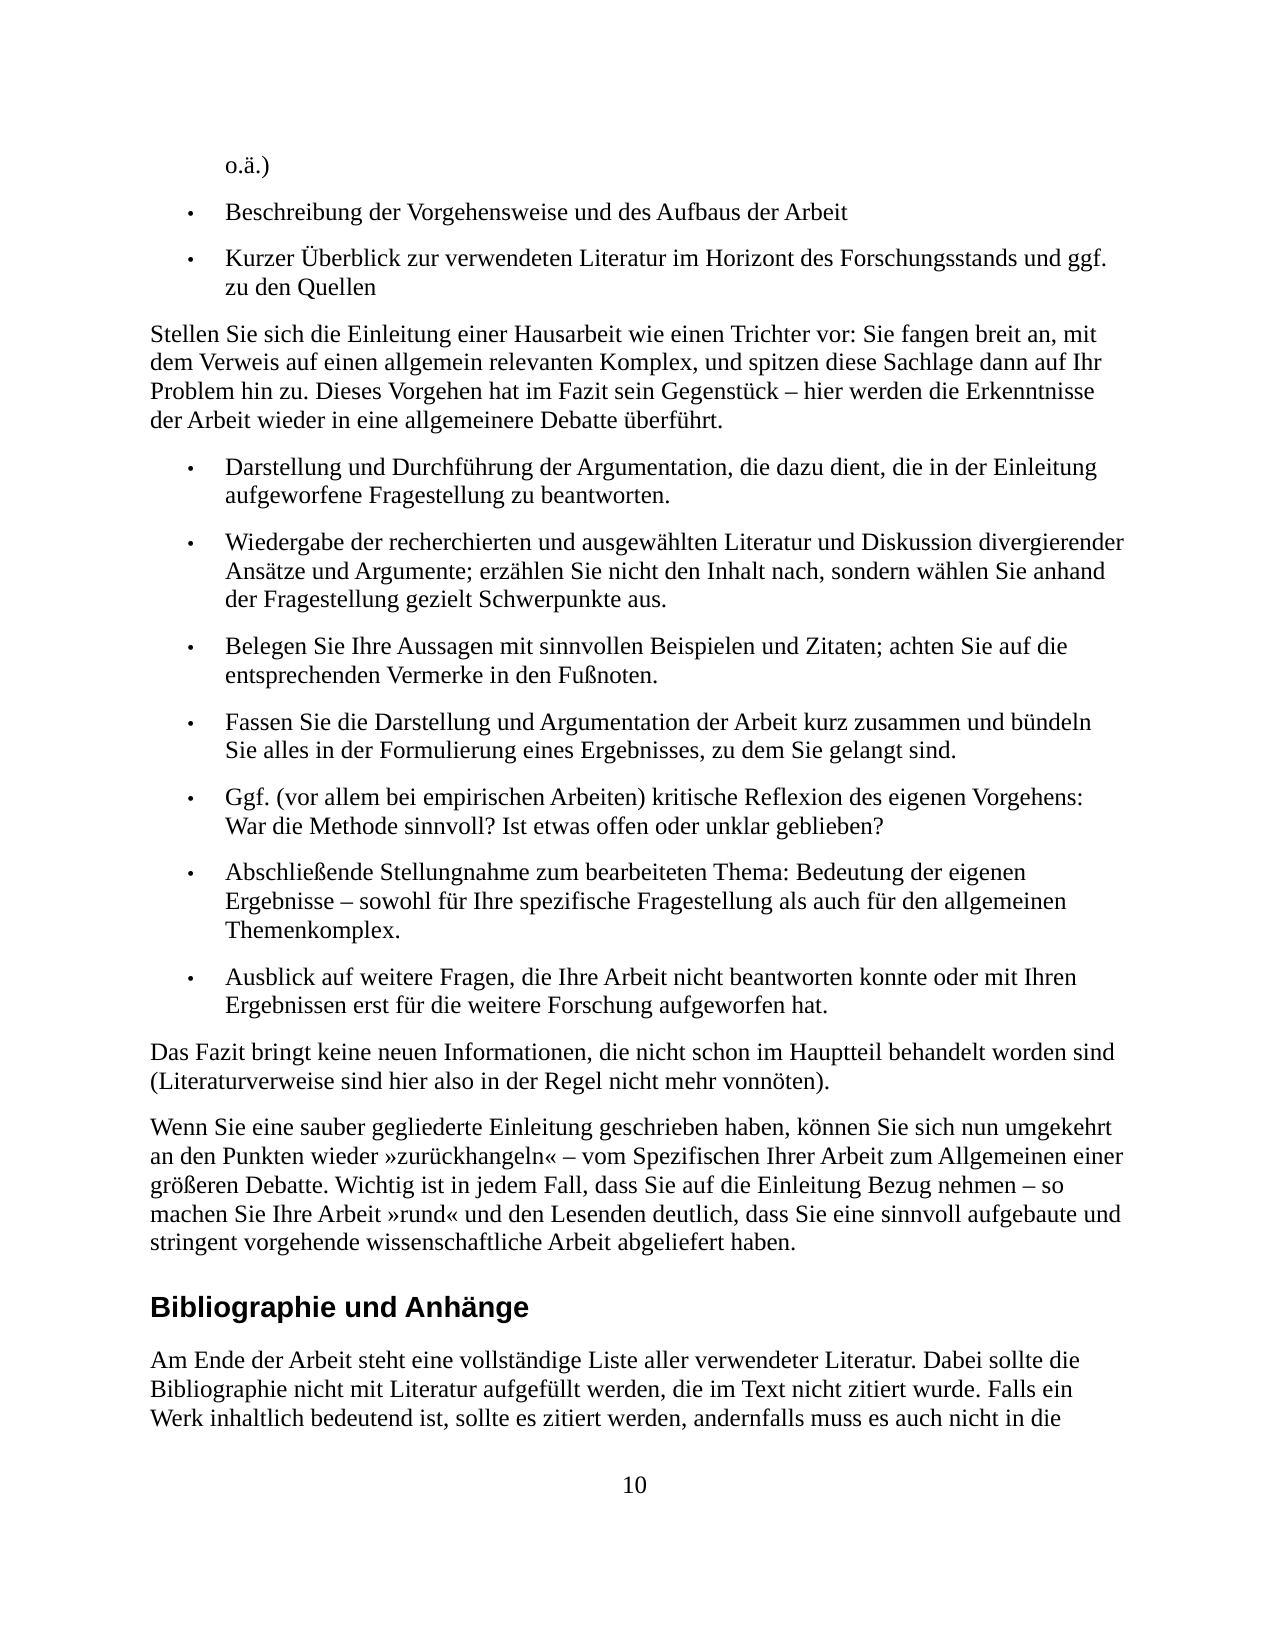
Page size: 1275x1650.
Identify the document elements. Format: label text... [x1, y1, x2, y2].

text Stellen Sie sich die Einleitung einer Hausarbeit wie einen Trichter vor: Sie fangen breit an, mit dem Verweis auf einen allgemein relevanten Komplex, und spitzen diese Sachlage dann auf Ihr Problem hin zu. Dieses Vorgehen hat im Fazit sein Gegenstück – hier werden die Erkenntnisse der Arbeit wieder in eine allgemeinere Debatte überführt. [150, 319, 1125, 434]
list Beschreibung der Vorgehensweise und des Aufbaus der Arbeit [187, 197, 1125, 225]
text Das Fazit bringt keine neuen Informationen, die nicht schon im Hauptteil behandelt worden sind (Literaturverweise sind hier also in der Regel nicht mehr vonnöten). [150, 1037, 1125, 1094]
list Ausblick auf weitere Fragen, die Ihre Arbeit nicht beantworten konnte oder mit Ihren Ergebnissen erst für die weitere Forschung aufgeworfen hat. [187, 962, 1125, 1019]
list Abschließende Stellungnahme zum bearbeiteten Thema: Bedeutung der eigenen Ergebnisse – sowohl für Ihre spezifische Fragestellung als auch für den allgemeinen Themenkomplex. [187, 857, 1125, 944]
list Kurzer Überblick zur verwendeten Literatur im Horizont des Forschungsstands und ggf. zu den Quellen [187, 243, 1125, 301]
list Belegen Sie Ihre Aussagen mit sinnvollen Beispielen und Zitaten; achten Sie auf die entsprechenden Vermerke in den Fußnoten. [187, 631, 1125, 689]
text Wenn Sie eine sauber gegliederte Einleitung geschrieben haben, können Sie sich nun umgekehrt an den Punkten wieder »zurückhangeln« – vom Spezifischen Ihrer Arbeit zum Allgemeinen einer größeren Debatte. Wichtig ist in jedem Fall, dass Sie auf die Einleitung Bezug nehmen – so machen Sie Ihre Arbeit »rund« und den Lesenden deutlich, dass Sie eine sinnvoll aufgebaute und stringent vorgehende wissenschaftliche Arbeit abgeliefert haben. [150, 1112, 1125, 1256]
subtitle Bibliographie und Anhänge [150, 1290, 1125, 1324]
text Am Ende der Arbeit steht eine vollständige Liste aller verwendeter Literatur. Dabei sollte die Bibliographie nicht mit Literatur aufgefüllt werden, die im Text nicht zitiert wurde. Falls ein Werk inhaltlich bedeutend ist, sollte es zitiert werden, andernfalls muss es auch nicht in die [150, 1345, 1125, 1431]
list o.ä.) [187, 150, 1125, 179]
list Fassen Sie die Darstellung und Argumentation der Arbeit kurz zusammen und bündeln Sie alles in der Formulierung eines Ergebnisses, zu dem Sie gelangt sind. [187, 707, 1125, 764]
list Wiedergabe der recherchierten und ausgewählten Literatur und Diskussion divergierender Ansätze und Argumente; erzählen Sie nicht den Inhalt nach, sondern wählen Sie anhand der Fragestellung gezielt Schwerpunkte aus. [187, 527, 1125, 613]
list Darstellung und Durchführung der Argumentation, die dazu dient, die in der Einleitung aufgeworfene Fragestellung zu beantworten. [187, 452, 1125, 509]
list Ggf. (vor allem bei empirischen Arbeiten) kritische Reflexion des eigenen Vorgehens: War die Methode sinnvoll? Ist etwas offen oder unklar geblieben? [187, 782, 1125, 839]
